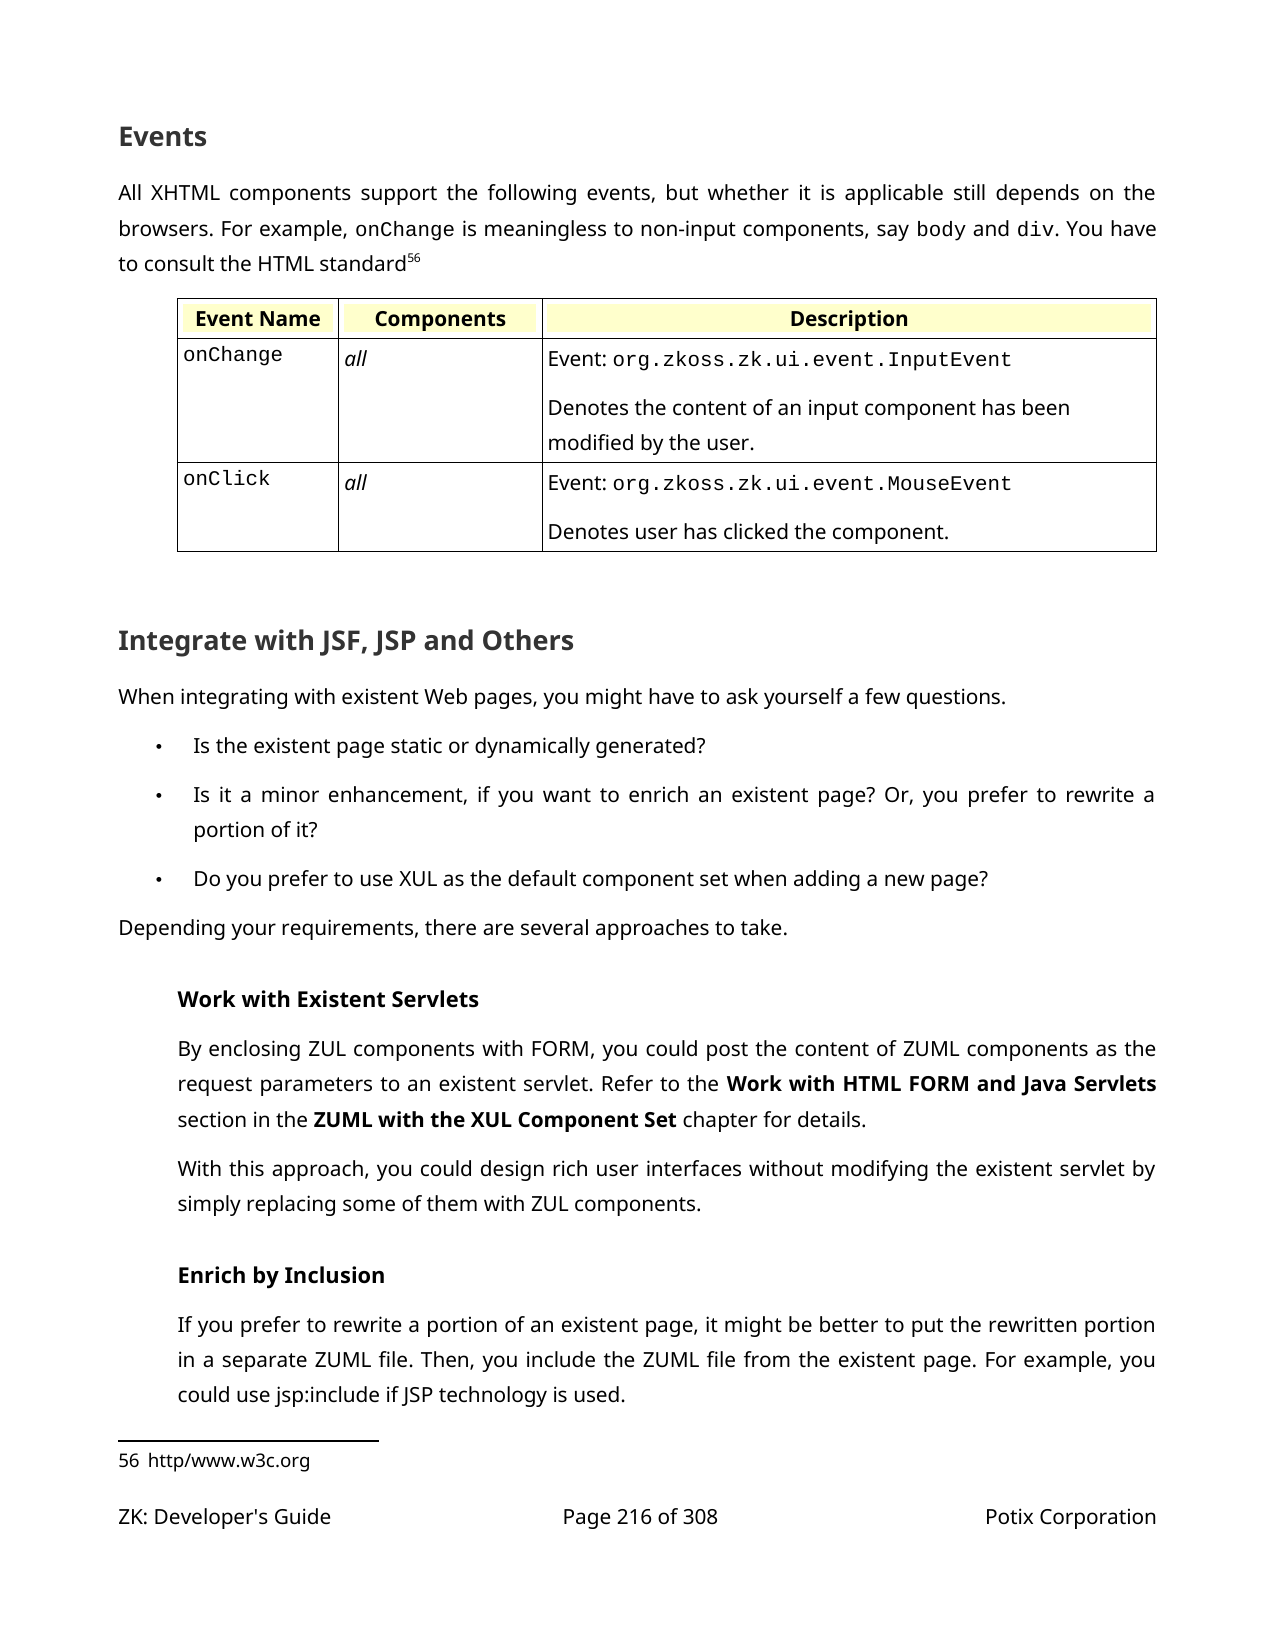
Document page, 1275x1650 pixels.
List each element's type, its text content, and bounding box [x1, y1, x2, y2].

table_header Components [339, 299, 542, 338]
text Depending your requirements, there are several approaches to take. [118, 913, 1157, 941]
subtitle Enrich by Inclusion [177, 1259, 1157, 1289]
table_cell all [339, 463, 542, 551]
table_cell all [339, 339, 542, 462]
text All XHTML components support the following events, but whether it is applicable still depends on the browsers. For example, onChange is meaningless to non-input components, say body and div. You have to consult the HTML standard [118, 178, 1157, 277]
text If you prefer to rewrite a portion of an existent page, it might be better to put the rewritten portion in a separate ZUML file. Then, you include the ZUML file from the existent page. For example, you could use jsp:include if JSP technology is used. [177, 1310, 1157, 1409]
text By enclosing ZUL components with FORM, you could post the content of ZUML components as the request parameters to an existent servlet. Refer to the Work with HTML FORM and Java Servlets section in the ZUML with the XUL Component Set chapter for details. [177, 1034, 1157, 1133]
subtitle Work with Existent Servlets [177, 984, 1157, 1014]
subtitle Integrate with JSF, JSP and Others [118, 622, 1157, 659]
table_header Description [543, 299, 1156, 338]
text With this approach, you could design rich user interfaces without modifying the existent servlet by simply replacing some of them with ZUL components. [177, 1154, 1157, 1217]
table_cell onChange [178, 339, 338, 462]
list Is the existent page static or dynamically generated? [156, 731, 1157, 759]
text When integrating with existent Web pages, you might have to ask yourself a few questions. [118, 682, 1157, 711]
list Do you prefer to use XUL as the default component set when adding a new page? [156, 864, 1157, 892]
table_header Event Name [178, 299, 338, 338]
table_cell Event: org.zkoss.zk.ui.event.InputEvent Denotes the content of an input component has been modified by the user. [543, 339, 1156, 462]
text http/www.w3c.org [118, 1447, 1157, 1473]
table_cell Event: org.zkoss.zk.ui.event.MouseEvent Denotes user has clicked the component. [543, 463, 1156, 551]
list Is it a minor enhancement, if you want to enrich an existent page? Or, you prefer to rewrite a portion of it? [156, 780, 1157, 843]
subtitle Events [118, 118, 1157, 155]
table_cell onClick [178, 463, 338, 551]
